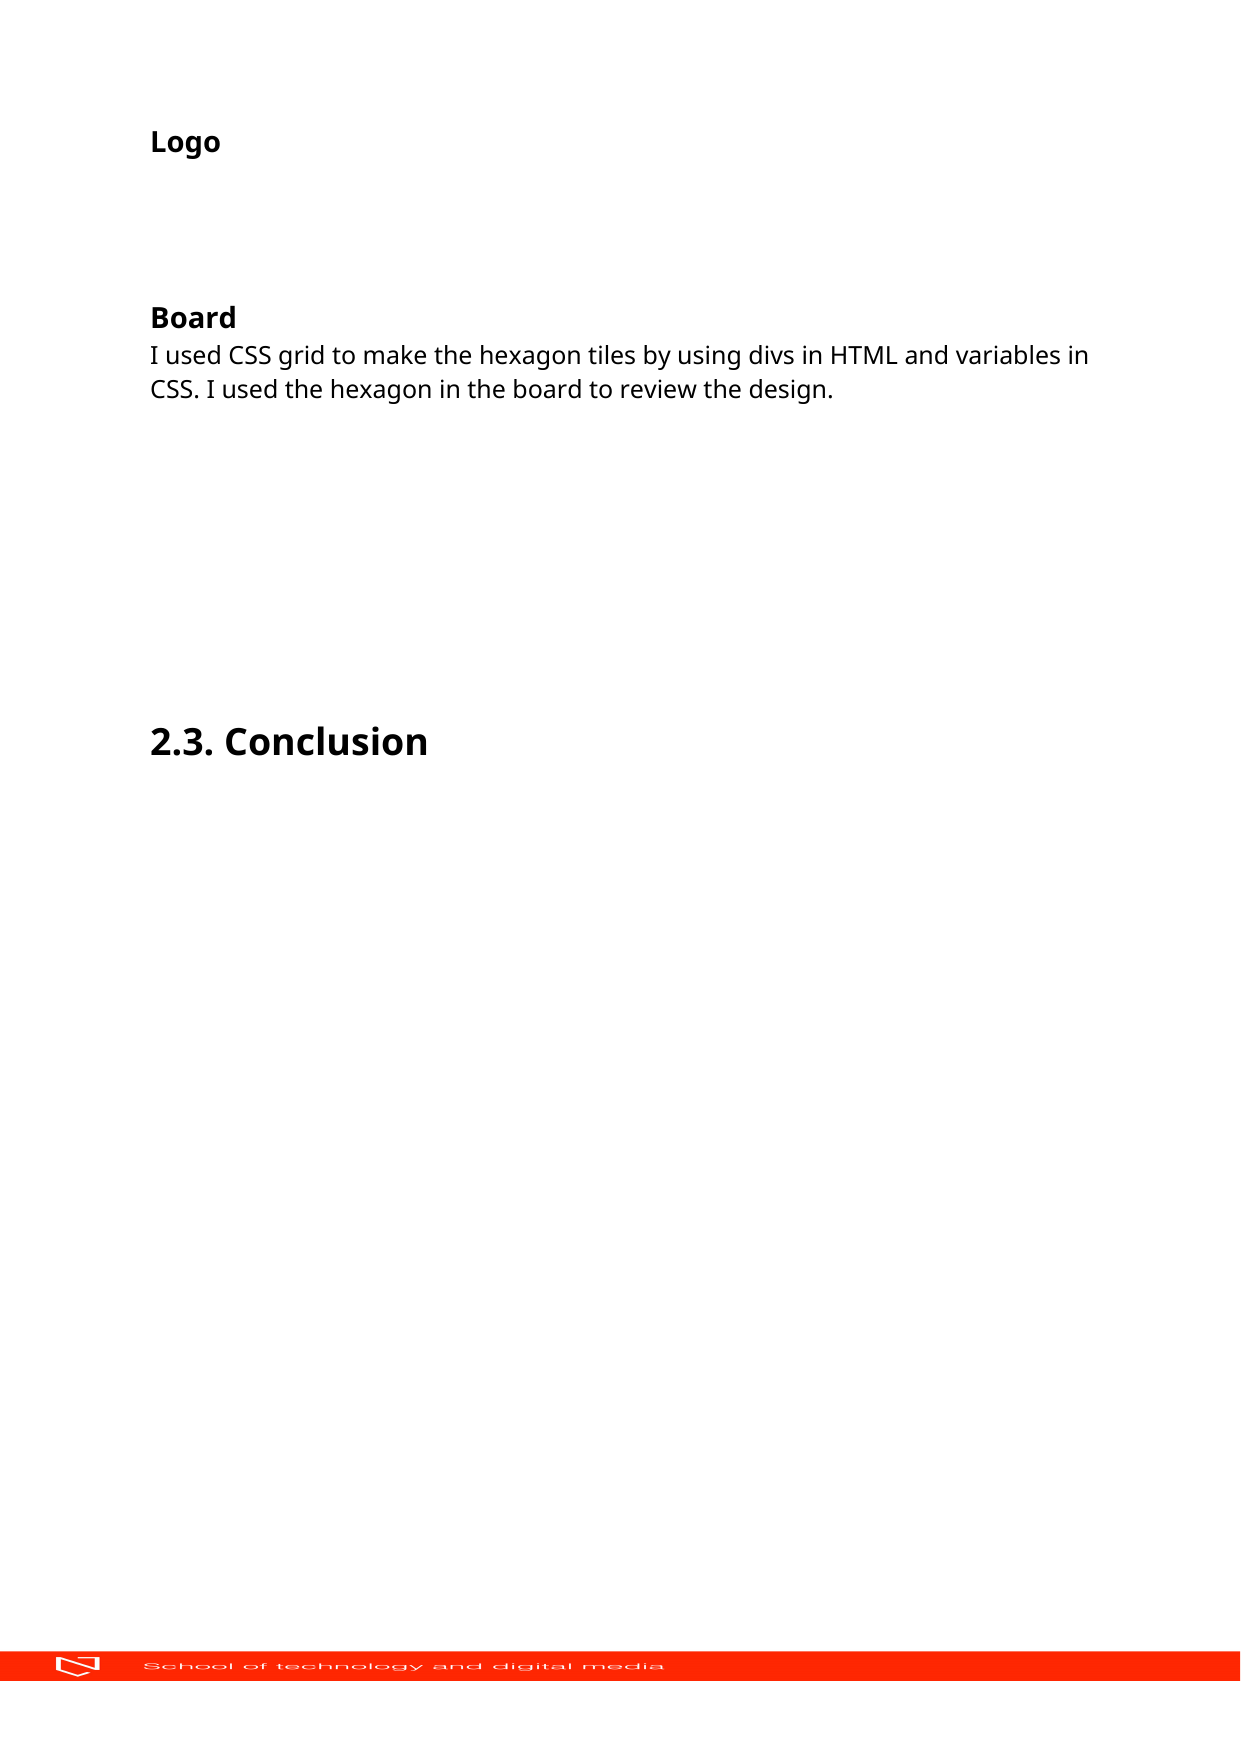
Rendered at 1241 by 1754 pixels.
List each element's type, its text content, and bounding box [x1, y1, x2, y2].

subtitle 2.3. Conclusion [150, 716, 1090, 767]
text Board [150, 298, 1090, 337]
text Logo [150, 121, 1090, 161]
picture [0, 1649, 1241, 1681]
text I used CSS grid to make the hexagon tiles by using divs in HTML and variables in CSS. I used the hexagon in the board to review the design. [150, 337, 1090, 406]
